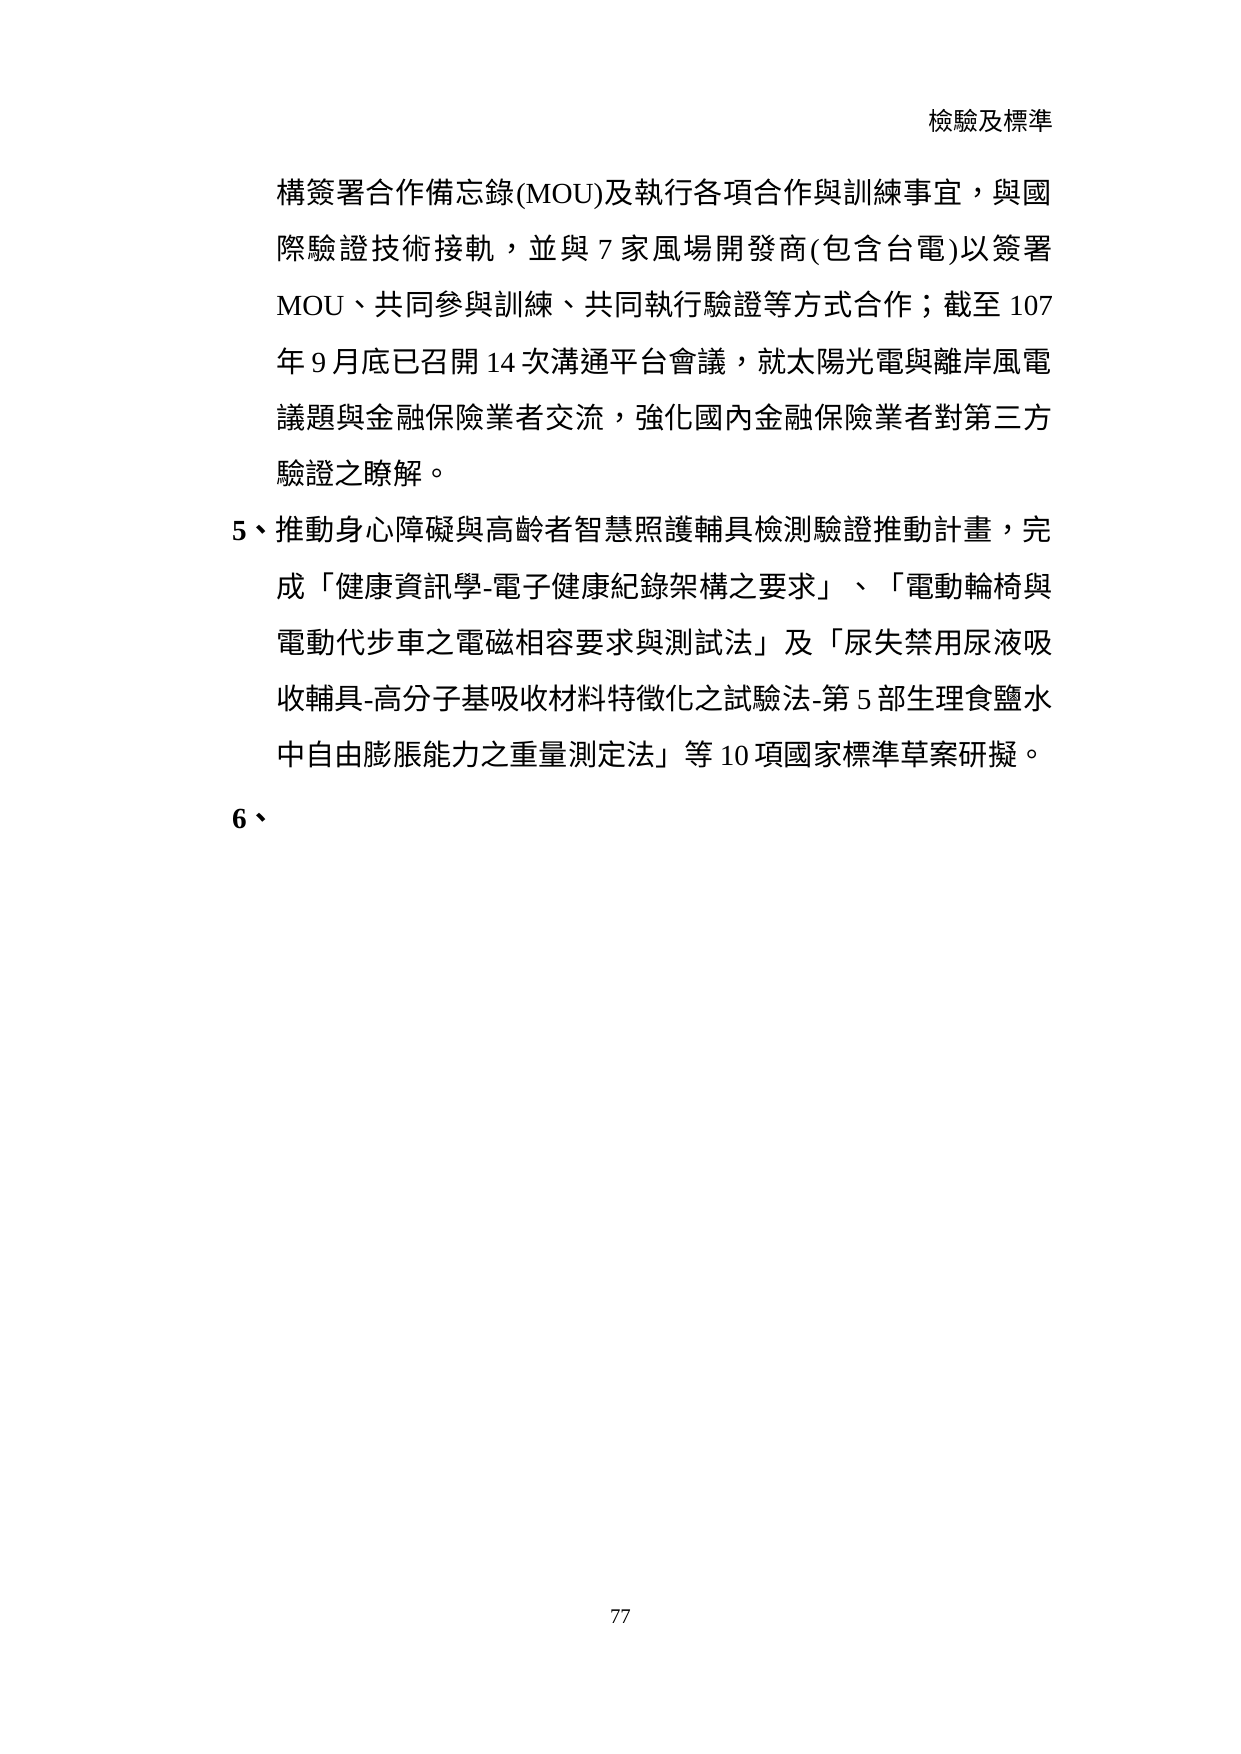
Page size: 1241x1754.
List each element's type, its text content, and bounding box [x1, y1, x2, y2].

list 構簽署合作備忘錄(MOU)及執行各項合作與訓練事宜，與國際驗證技術接軌，並與7家風場開發商(包含台電)以簽署MOU、共同參與訓練、共同執行驗證等方式合作；截至107年9月底已召開14次溝通平台會議，就太陽光電與離岸風電議題與金融保險業者交流，強化國內金融保險業者對第三方驗證之瞭解。 [232, 158, 1053, 496]
list 推動身心障礙與高齡者智慧照護輔具檢測驗證推動計畫，完成「健康資訊學-電子健康紀錄架構之要求」、「電動輪椅與電動代步車之電磁相容要求與測試法」及「尿失禁用尿液吸收輔具-高分子基吸收材料特徵化之試驗法-第5部生理食鹽水中自由膨脹能力之重量測定法」等10項國家標準草案研擬。 [232, 496, 1053, 777]
